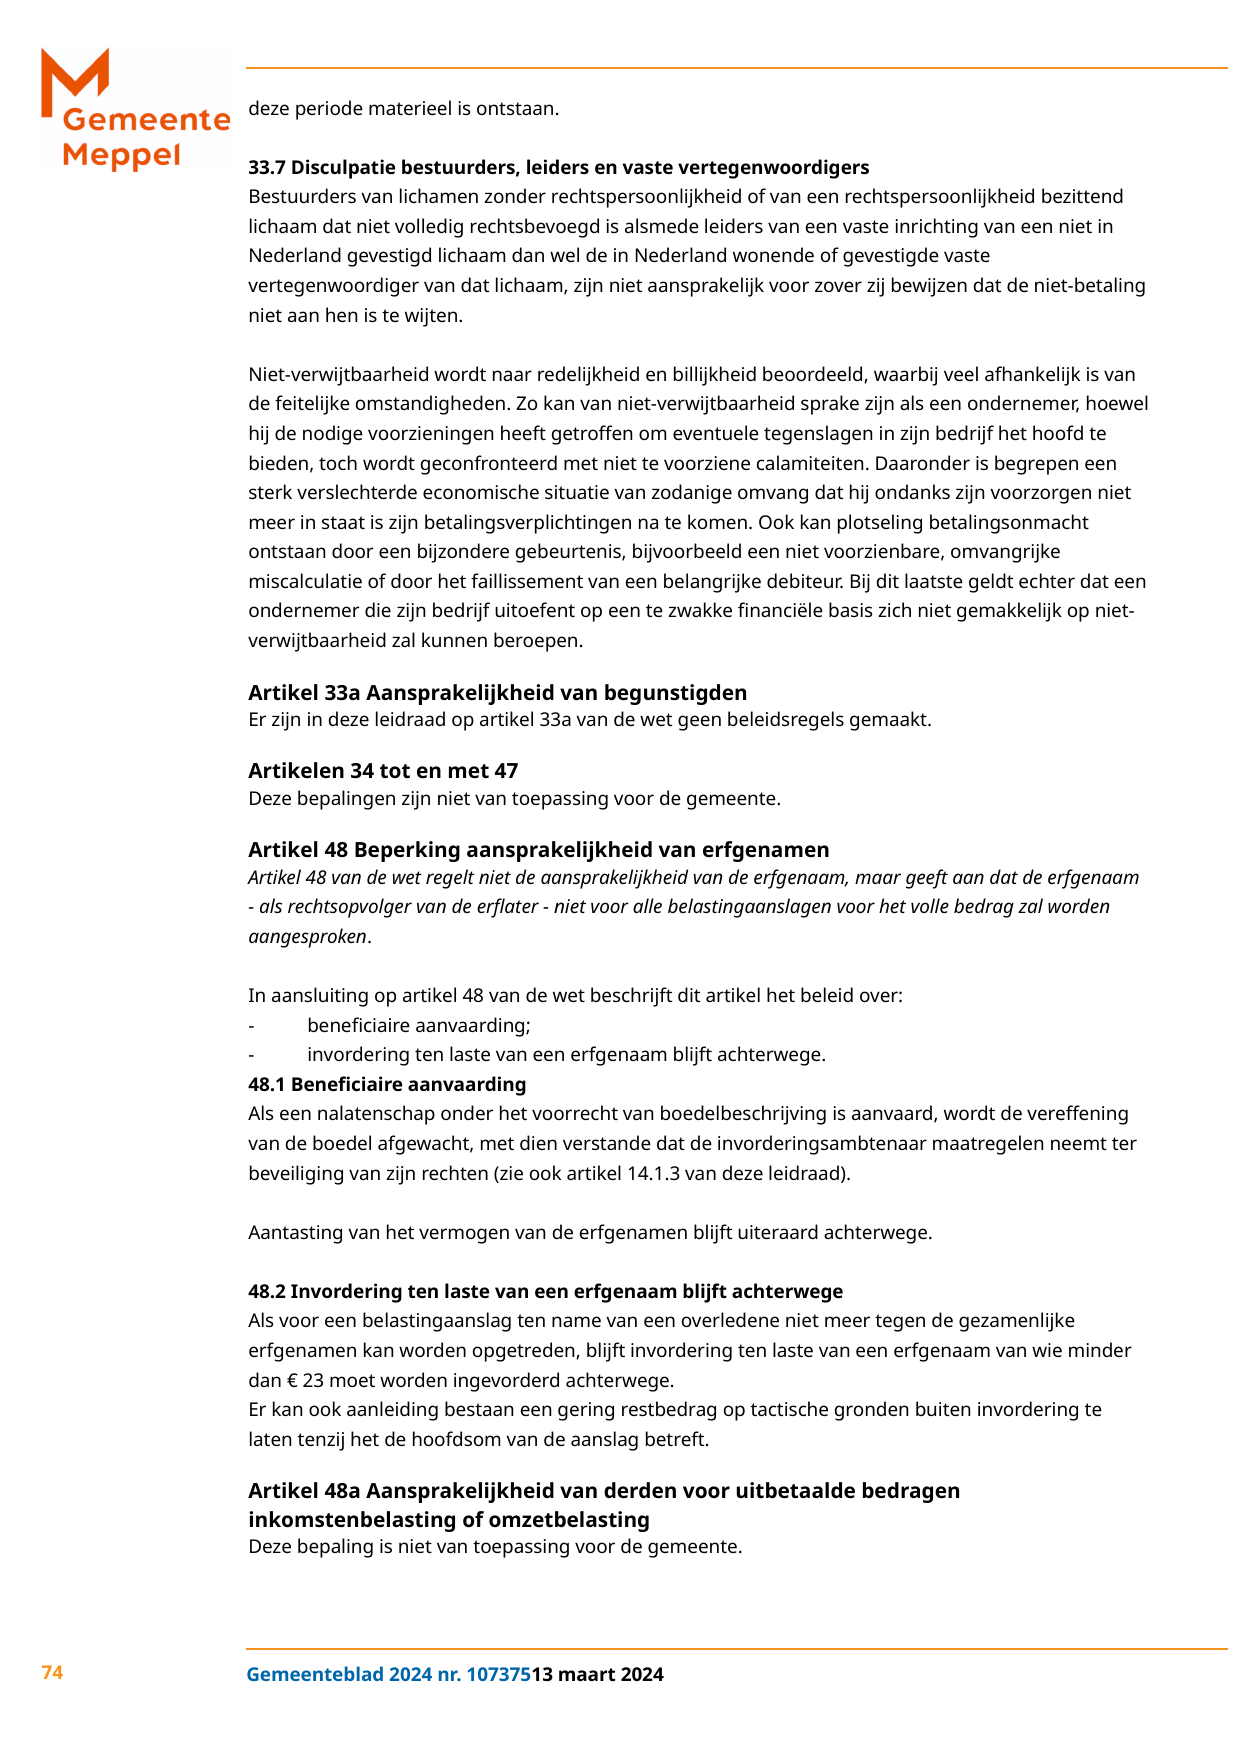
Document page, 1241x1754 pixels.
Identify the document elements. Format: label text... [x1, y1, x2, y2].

text 48.2 Invordering ten laste van een erfgenaam blijft achterwege [248, 1278, 1152, 1304]
text Als een nalatenschap onder het voorrecht van boedelbeschrijving is aanvaard, wordt de vereffening van de boedel afgewacht, met dien verstande dat de invorderingsambtenaar maatregelen neemt ter beveiliging van zijn rechten (zie ook artikel 14.1.3 van deze leidraad). [248, 1101, 1152, 1185]
text Er kan ook aanleiding bestaan een gering restbedrag op tactische gronden buiten invordering te laten tenzij het de hoofdsom van de aanslag betreft. [248, 1396, 1152, 1452]
text 33.7 Disculpatie bestuurders, leiders en vaste vertegenwoordigers [248, 154, 1152, 180]
text Artikel 33a Aansprakelijkheid van begunstigden [248, 678, 1152, 706]
picture [41, 47, 231, 172]
text Niet-verwijtbaarheid wordt naar redelijkheid en billijkheid beoordeeld, waarbij veel afhankelijk is van de feitelijke omstandigheden. Zo kan van niet-verwijtbaarheid sprake zijn als een ondernemer, hoewel hij de nodige voorzieningen heeft getroffen om eventuele tegenslagen in zijn bedrijf het hoofd te bieden, toch wordt geconfronteerd met niet te voorziene calamiteiten. Daaronder is begrepen een sterk verslechterde economische situatie van zodanige omvang dat hij ondanks zijn voorzorgen niet meer in staat is zijn betalingsverplichtingen na te komen. Ook kan plotseling betalingsonmacht ontstaan door een bijzondere gebeurtenis, bijvoorbeeld een niet voorzienbare, omvangrijke miscalculatie of door het faillissement van een belangrijke debiteur. Bij dit laatste geldt echter dat een ondernemer die zijn bedrijf uitoefent op een te zwakke financiële basis zich niet gemakkelijk op niet-verwijtbaarheid zal kunnen beroepen. [248, 361, 1152, 653]
text Als voor een belastingaanslag ten name van een overledene niet meer tegen de gezamenlijke erfgenamen kan worden opgetreden, blijft invordering ten laste van een erfgenaam van wie minder dan € 23 moet worden ingevorderd achterwege. [248, 1308, 1152, 1392]
text In aansluiting op artikel 48 van de wet beschrijft dit artikel het beleid over: [248, 982, 1152, 1008]
list beneficiaire aanvaarding; [248, 1012, 1152, 1037]
list invordering ten laste van een erfgenaam blijft achterwege. [248, 1041, 1152, 1067]
text Bestuurders van lichamen zonder rechtspersoonlijkheid of van een rechtspersoonlijkheid bezittend lichaam dat niet volledig rechtsbevoegd is alsmede leiders van een vaste inrichting van een niet in Nederland gevestigd lichaam dan wel de in Nederland wonende of gevestigde vaste vertegenwoordiger van dat lichaam, zijn niet aansprakelijk voor zover zij bewijzen dat de niet-betaling niet aan hen is te wijten. [248, 183, 1152, 328]
text Artikelen 34 tot en met 47 [248, 757, 1152, 785]
text Deze bepaling is niet van toepassing voor de gemeente. [248, 1533, 1152, 1559]
text Aantasting van het vermogen van de erfgenamen blijft uiteraard achterwege. [248, 1219, 1152, 1244]
text Artikel 48 van de wet regelt niet de aansprakelijkheid van de erfgenaam, maar geeft aan dat de erfgenaam - als rechtsopvolger van de erflater - niet voor alle belastingaanslagen voor het volle bedrag zal worden aangesproken. [248, 864, 1152, 949]
text deze periode materieel is ontstaan. [248, 95, 1152, 121]
text Deze bepalingen zijn niet van toepassing voor de gemeente. [248, 785, 1152, 811]
text Artikel 48 Beperking aansprakelijkheid van erfgenamen [248, 835, 1152, 864]
text 48.1 Beneficiaire aanvaarding [248, 1071, 1152, 1097]
text Artikel 48a Aansprakelijkheid van derden voor uitbetaalde bedragen inkomstenbelasting of omzetbelasting [248, 1476, 1152, 1533]
text Er zijn in deze leidraad op artikel 33a van de wet geen beleidsregels gemaakt. [248, 706, 1152, 732]
